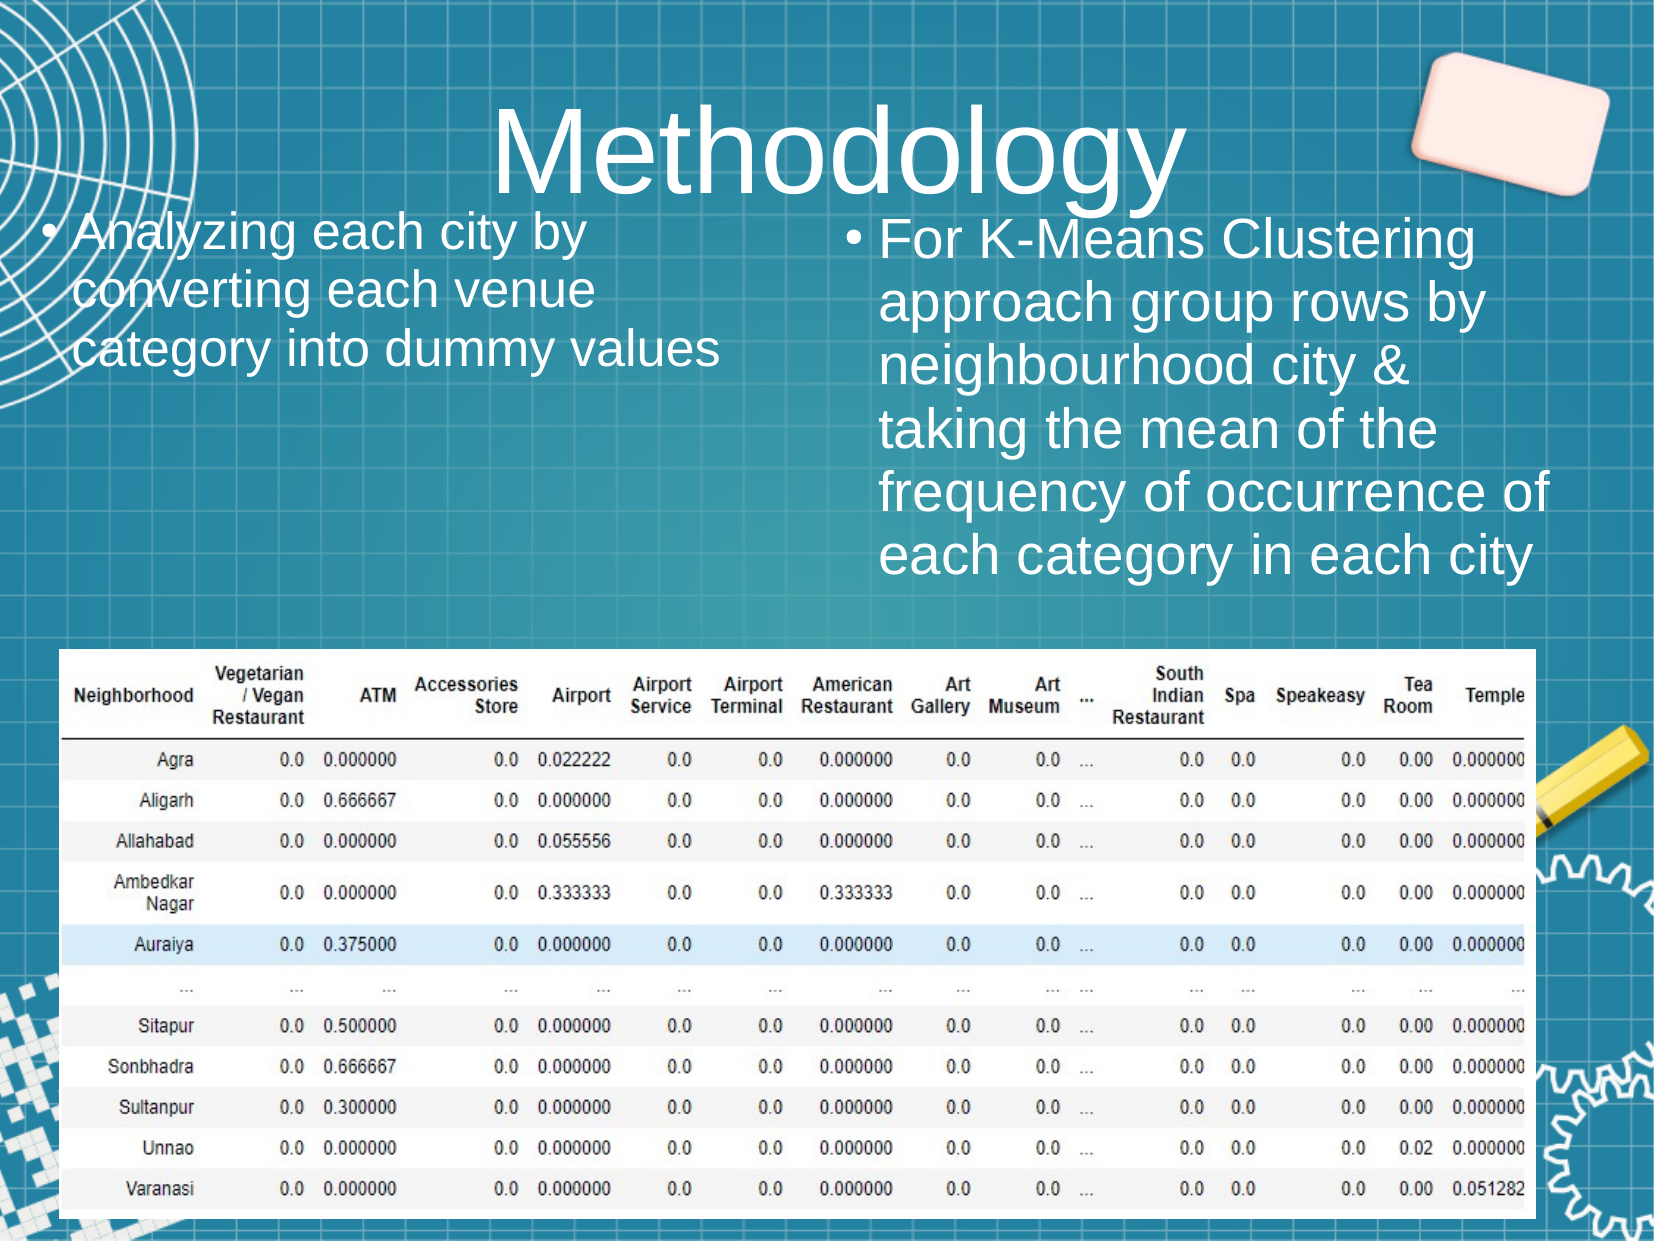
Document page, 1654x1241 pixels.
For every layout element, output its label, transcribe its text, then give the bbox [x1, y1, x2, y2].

list Analyzing each city by converting each venue category into dummy values [29, 202, 756, 414]
title Methodology [94, 47, 1583, 255]
picture [0, 0, 1654, 1241]
list For K-Means Clustering approach group rows by neighbourhood city & taking the mean of the frequency of occurrence of each category in each city [832, 207, 1560, 650]
